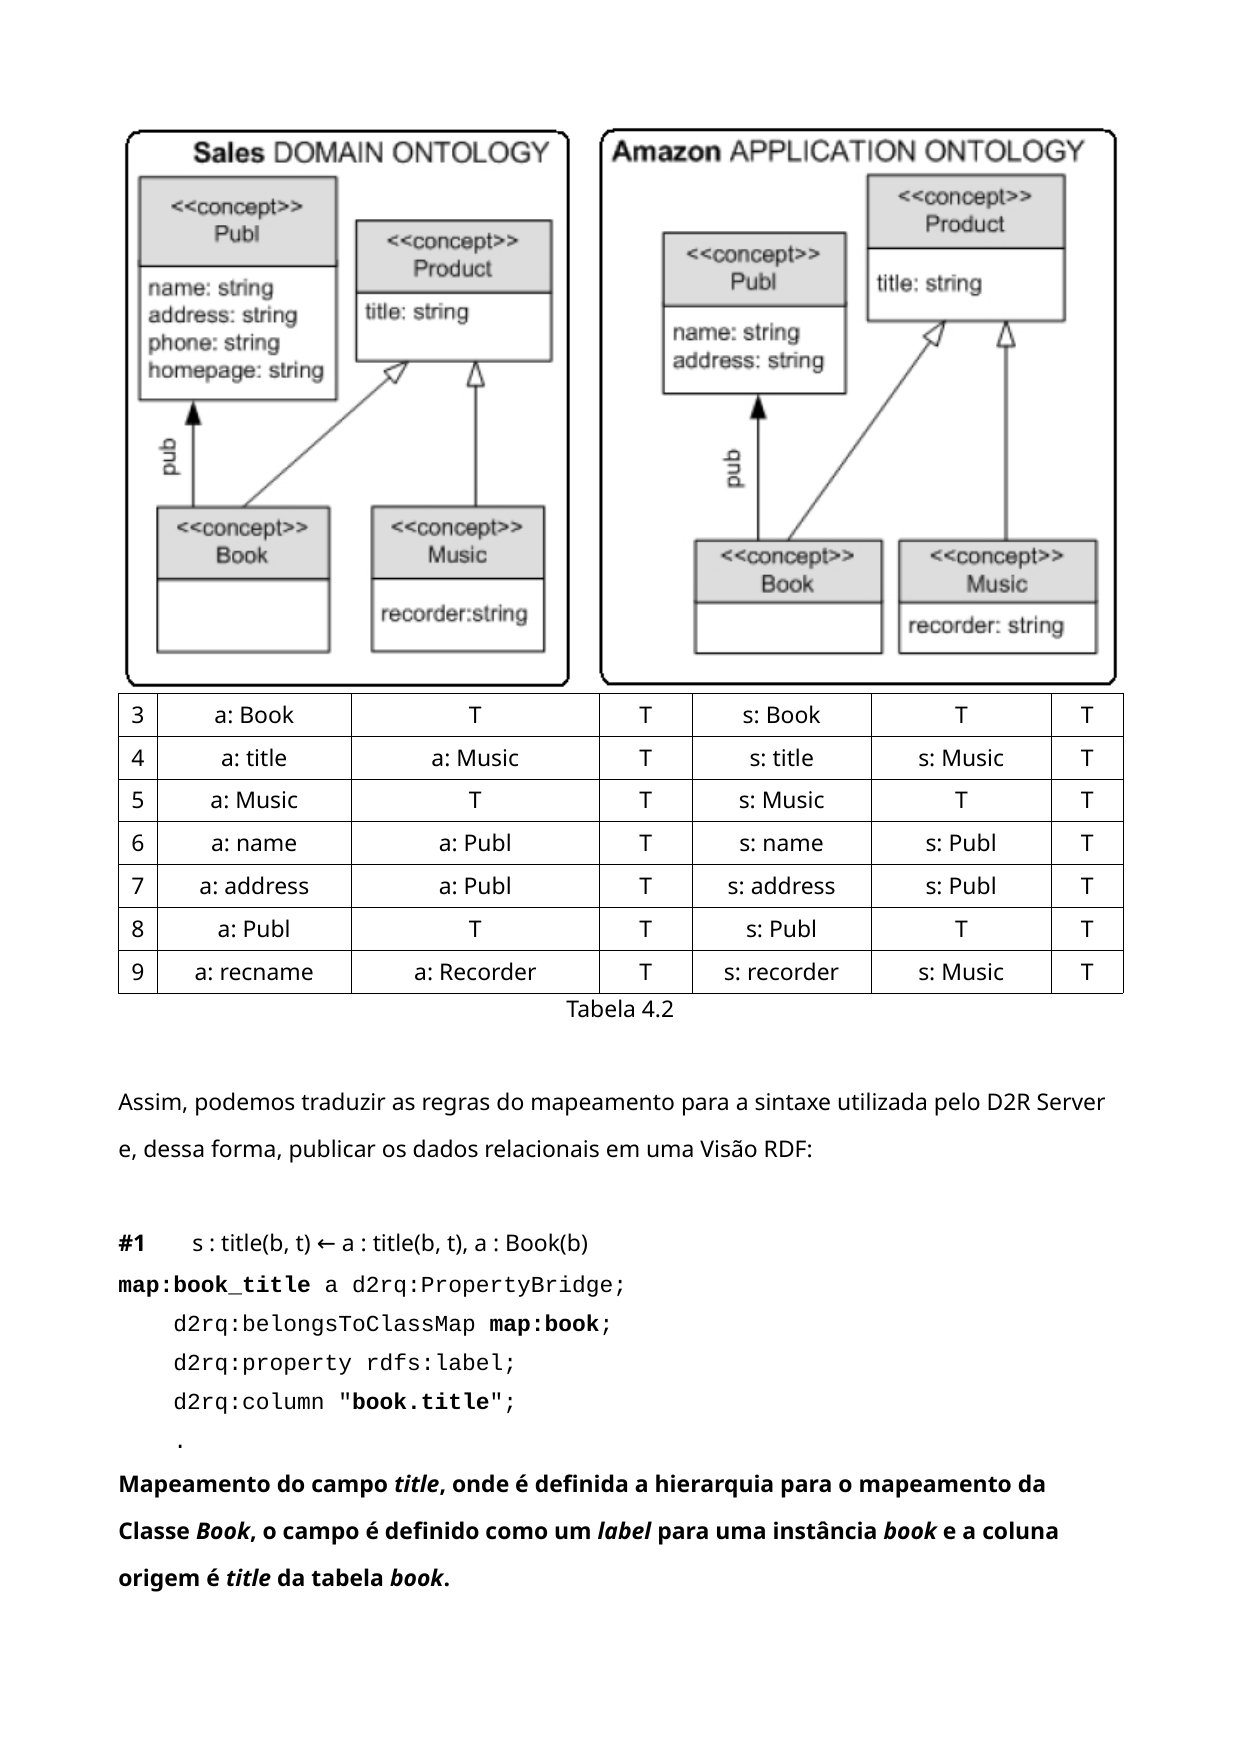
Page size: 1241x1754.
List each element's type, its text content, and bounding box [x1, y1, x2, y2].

table_cell a: name [158, 822, 351, 864]
table_cell Τ [600, 694, 692, 736]
table_cell a: Publ [158, 908, 351, 950]
table_cell s: Publ [693, 908, 871, 950]
table_cell a: Music [158, 780, 351, 821]
table_cell s: Music [872, 951, 1051, 992]
table_cell Τ [1052, 865, 1123, 907]
table_cell Τ [600, 780, 692, 821]
table_cell s: Publ [872, 865, 1051, 907]
table_cell Τ [872, 908, 1051, 950]
table_cell a: Publ [352, 822, 599, 864]
table_cell Τ [1052, 737, 1123, 778]
table_cell a: Recorder [352, 951, 599, 992]
table_cell Τ [352, 780, 599, 821]
table_cell 4 [119, 737, 157, 778]
table_cell Τ [872, 780, 1051, 821]
table_cell s: title [693, 737, 871, 778]
table_cell s: Music [693, 780, 871, 821]
table_cell s: name [693, 822, 871, 864]
table_cell a: address [158, 865, 351, 907]
table_cell Τ [600, 737, 692, 778]
text Assim, podemos traduzir as regras do mapeamento para a sintaxe utilizada pelo D2R Server e, dessa forma, publicar os dados relacionais em uma Visão RDF: [118, 1086, 1122, 1164]
text . [118, 1429, 1122, 1455]
table_cell 9 [119, 951, 157, 992]
table_cell a: Publ [352, 865, 599, 907]
text #1 s : title(b, t) ← a : title(b, t), a : Book(b) [118, 1227, 1122, 1258]
table_cell s: Music [872, 737, 1051, 778]
table_cell Τ [600, 951, 692, 992]
table_cell a: Book [158, 694, 351, 736]
table_cell 5 [119, 780, 157, 821]
text d2rq:property rdfs:label; [118, 1352, 1122, 1377]
table_cell 8 [119, 908, 157, 950]
table_cell 3 [119, 694, 157, 736]
table_cell Τ [1052, 822, 1123, 864]
table_cell Τ [872, 694, 1051, 736]
text map:book_title a d2rq:PropertyBridge; [118, 1274, 1122, 1300]
table_cell Τ [600, 908, 692, 950]
table_cell s: Book [693, 694, 871, 736]
table_cell Τ [1052, 951, 1123, 992]
table_cell Τ [1052, 694, 1123, 736]
text Tabela 4.2 [118, 994, 1122, 1024]
table_cell s: recorder [693, 951, 871, 992]
text Mapeamento do campo title, onde é definida a hierarquia para o mapeamento da Classe Book, o campo é definido como um label para uma instância book e a coluna origem é title da tabela book. [118, 1468, 1122, 1593]
table_cell Τ [600, 865, 692, 907]
table_cell a: recname [158, 951, 351, 992]
table_cell a: Music [352, 737, 599, 778]
table_cell Τ [600, 822, 692, 864]
table_cell a: title [158, 737, 351, 778]
table_cell s: Publ [872, 822, 1051, 864]
table_cell Τ [1052, 908, 1123, 950]
table_cell Τ [352, 694, 599, 736]
table_cell Τ [352, 908, 599, 950]
text d2rq:column "book.title"; [118, 1390, 1122, 1416]
table_cell s: address [693, 865, 871, 907]
table_cell 7 [119, 865, 157, 907]
table_cell 6 [119, 822, 157, 864]
table_cell Τ [1052, 780, 1123, 821]
text d2rq:belongsToClassMap map:book; [118, 1313, 1122, 1339]
